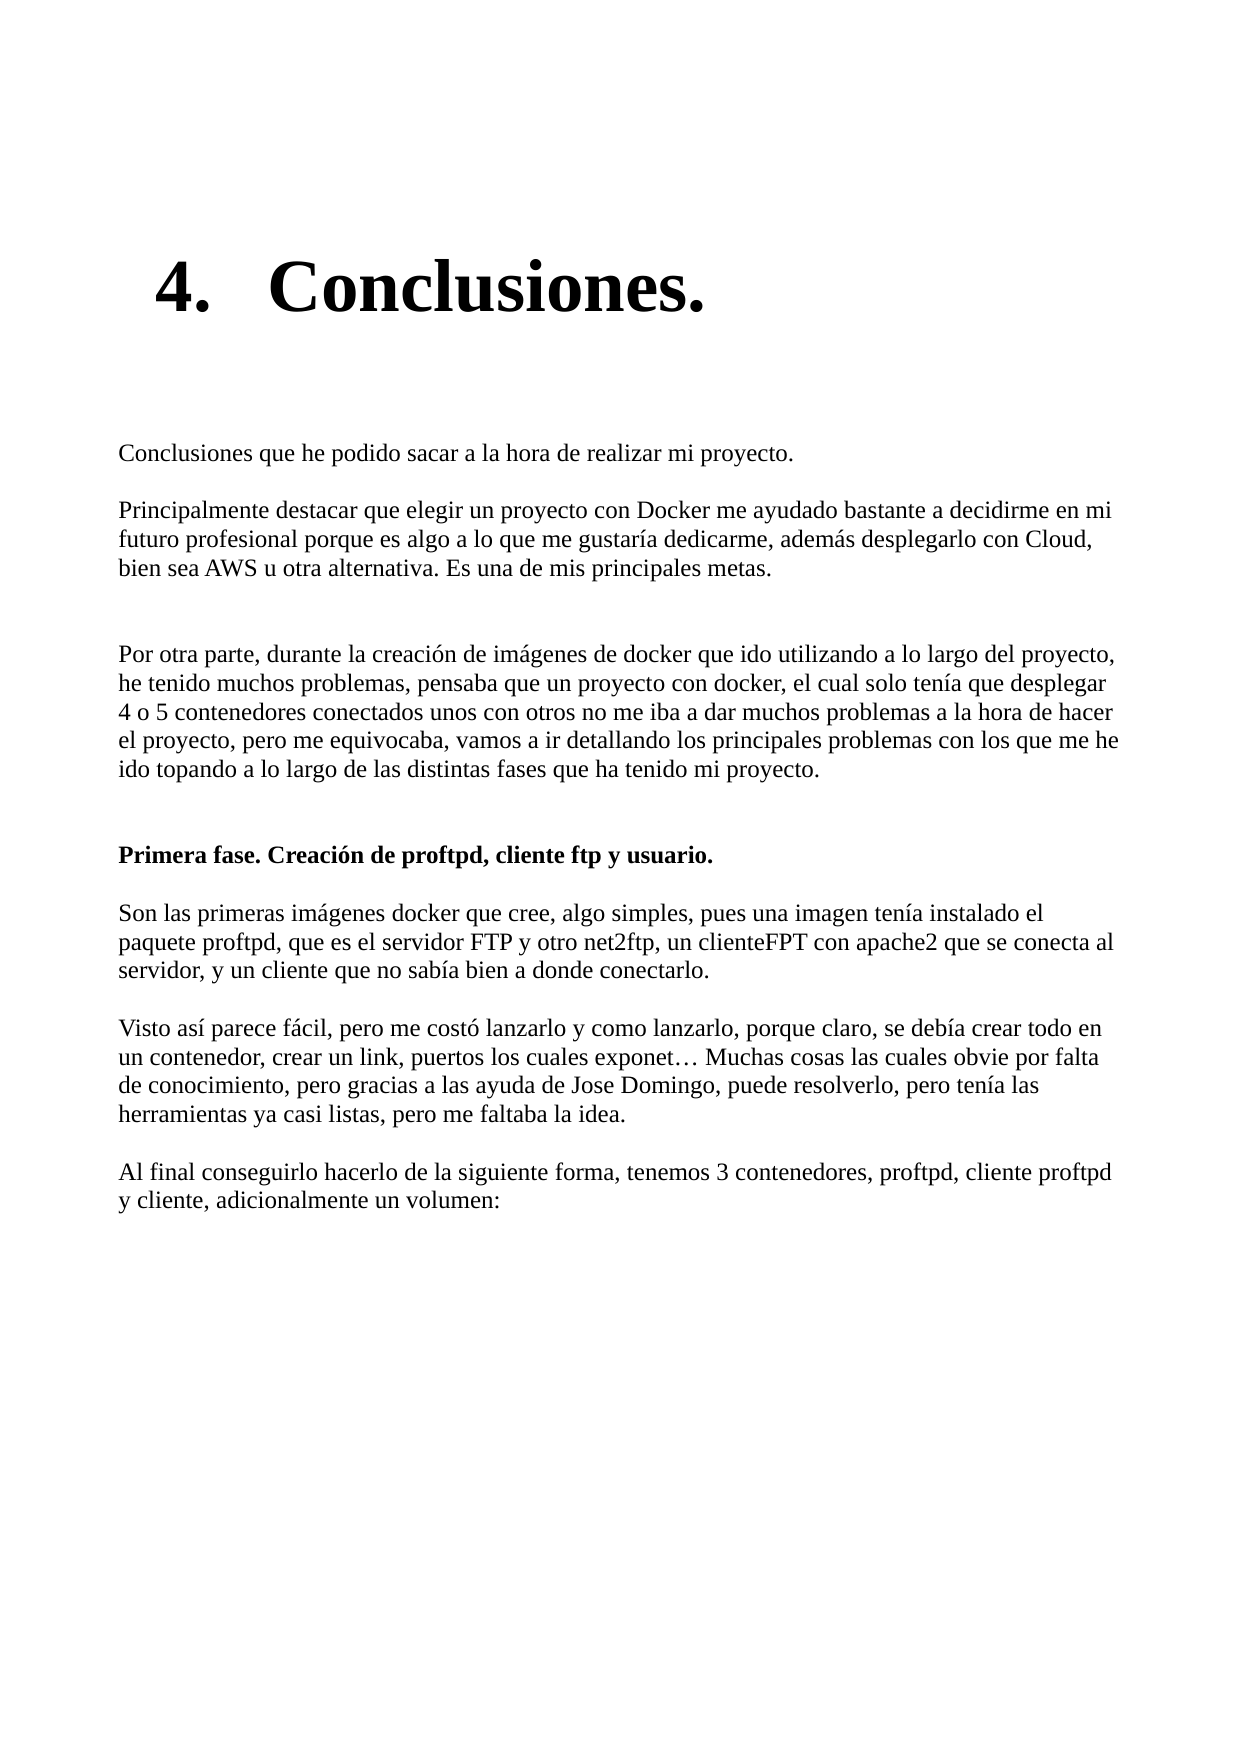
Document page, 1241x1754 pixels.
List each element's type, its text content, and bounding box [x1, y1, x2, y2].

text Por otra parte, durante la creación de imágenes de docker que ido utilizando a lo largo del proyecto, he tenido muchos problemas, pensaba que un proyecto con docker, el cual solo tenía que desplegar 4 o 5 contenedores conectados unos con otros no me iba a dar muchos problemas a la hora de hacer el proyecto, pero me equivocaba, vamos a ir detallando los principales problemas con los que me he ido topando a lo largo de las distintas fases que ha tenido mi proyecto. [118, 639, 1122, 783]
text Son las primeras imágenes docker que cree, algo simples, pues una imagen tenía instalado el paquete proftpd, que es el servidor FTP y otro net2ftp, un clienteFPT con apache2 que se conecta al servidor, y un cliente que no sabía bien a donde conectarlo. [118, 898, 1122, 984]
text Conclusiones que he podido sacar a la hora de realizar mi proyecto. [118, 438, 1122, 467]
text Al final conseguirlo hacerlo de la siguiente forma, tenemos 3 contenedores, proftpd, cliente proftpd y cliente, adicionalmente un volumen: [118, 1157, 1122, 1214]
text Visto así parece fácil, pero me costó lanzarlo y como lanzarlo, porque claro, se debía crear todo en un contenedor, crear un link, puertos los cuales exponet… Muchas cosas las cuales obvie por falta de conocimiento, pero gracias a las ayuda de Jose Domingo, puede resolverlo, pero tenía las herramientas ya casi listas, pero me faltaba la idea. [118, 1013, 1122, 1128]
text Primera fase. Creación de proftpd, cliente ftp y usuario. [118, 841, 1122, 869]
text Principalmente destacar que elegir un proyecto con Docker me ayudado bastante a decidirme en mi futuro profesional porque es algo a lo que me gustaría dedicarme, además desplegarlo con Cloud, bien sea AWS u otra alternativa. Es una de mis principales metas. [118, 496, 1122, 582]
title Conclusiones. [156, 241, 1122, 327]
